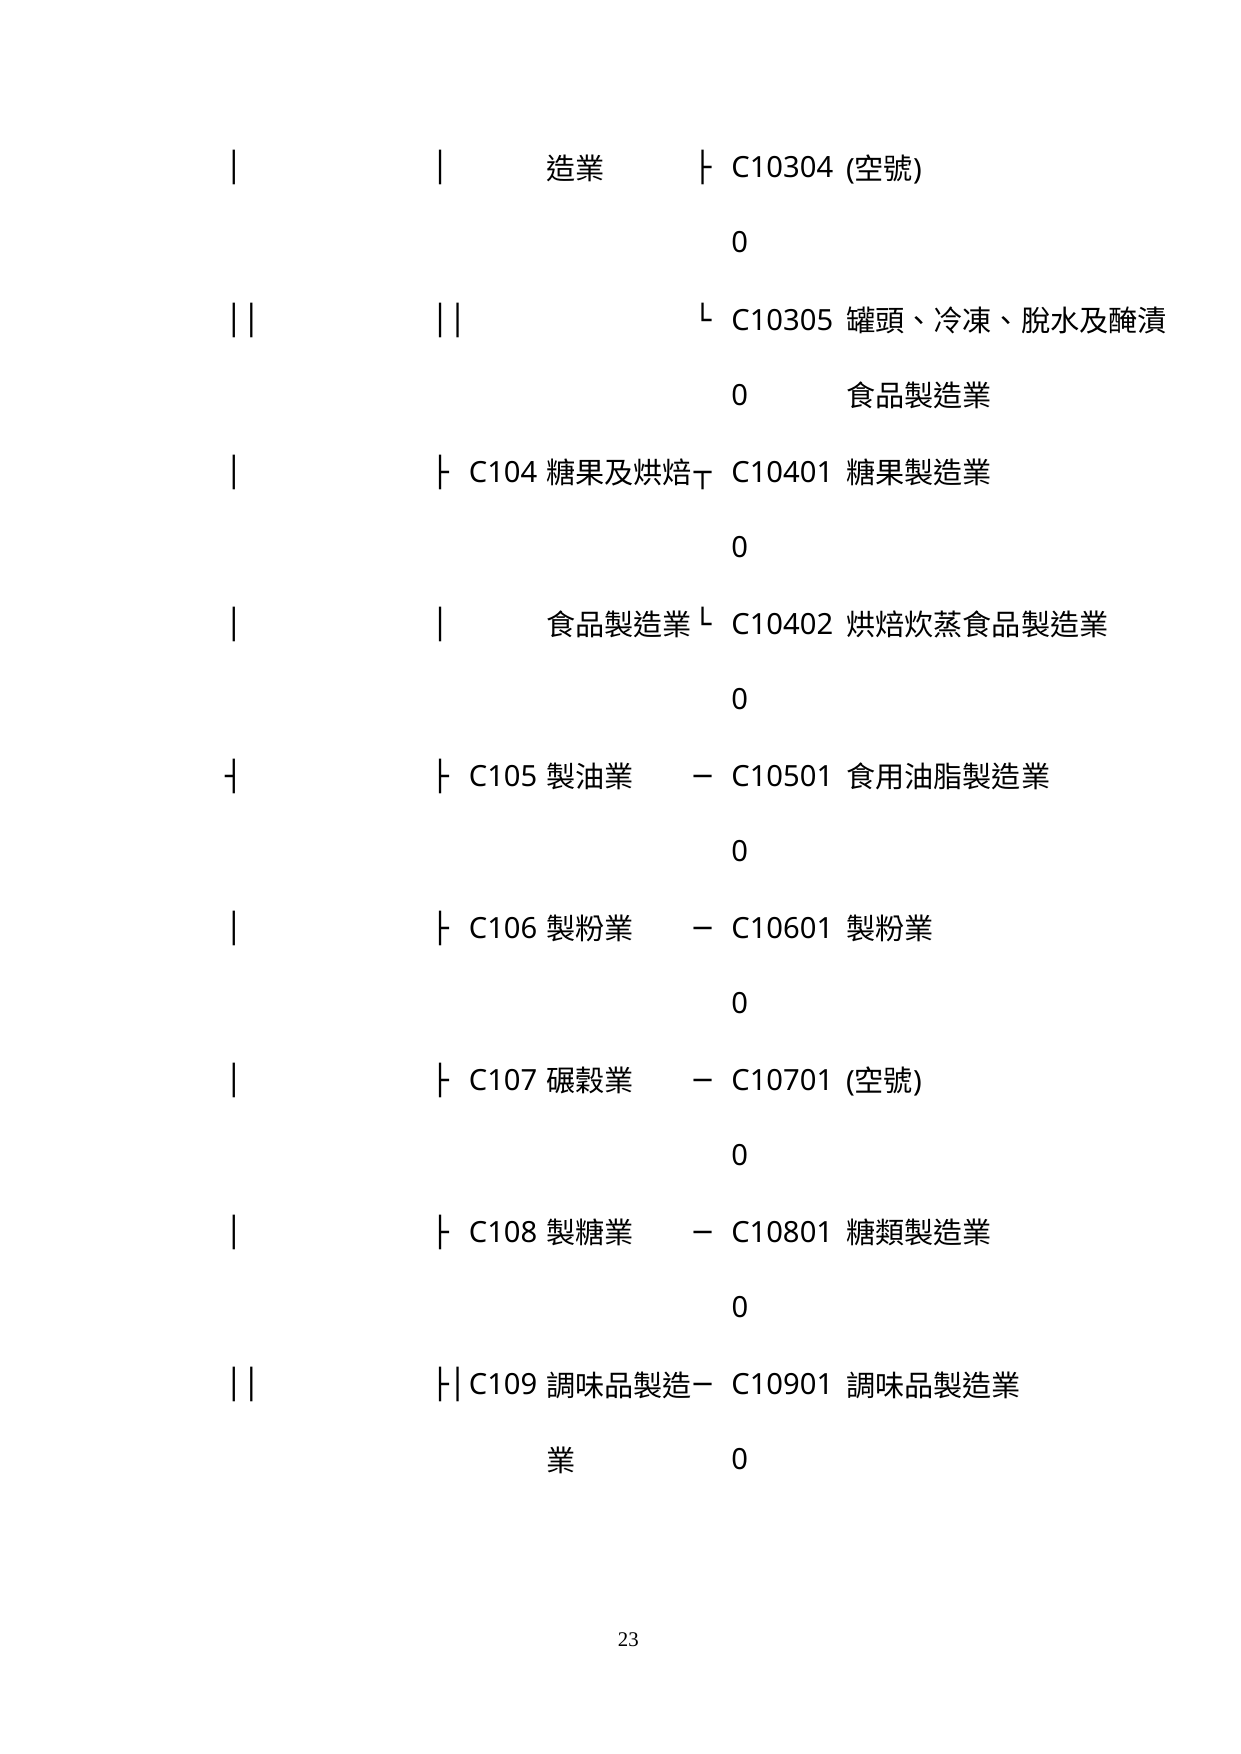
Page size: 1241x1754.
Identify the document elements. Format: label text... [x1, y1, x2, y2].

table_cell [300, 1192, 431, 1344]
table_cell [469, 127, 544, 279]
table_cell ││ [225, 279, 262, 431]
table_cell │ [225, 583, 262, 735]
table_cell 碾穀業 [544, 1040, 694, 1192]
table_cell │ [225, 1040, 262, 1192]
table_cell C108010 [731, 1192, 844, 1344]
table_cell [263, 735, 300, 887]
table_cell [469, 583, 544, 735]
table_cell (空號) [844, 1040, 1219, 1192]
table_cell [263, 888, 300, 1039]
table_cell 製油業 [544, 735, 694, 887]
table_cell 製糖業 [544, 1192, 694, 1344]
table_cell │ [225, 888, 262, 1039]
table_cell 調味品製造業 [844, 1344, 1219, 1496]
table_cell C105 [469, 735, 544, 887]
table_cell 食品製造業 [544, 583, 694, 735]
table_cell [263, 1040, 300, 1192]
table_cell ─ [694, 1040, 731, 1192]
table_cell 調味品製造業 [544, 1344, 694, 1496]
table_cell C108 [469, 1192, 544, 1344]
table_cell └ [694, 583, 731, 735]
table_cell │ [431, 583, 469, 735]
table_cell [300, 127, 431, 279]
table_cell ││ [225, 1344, 262, 1496]
table_cell C107 [469, 1040, 544, 1192]
table_cell [469, 279, 544, 431]
table_cell [263, 127, 300, 279]
table_cell [300, 279, 431, 431]
table_cell [300, 1344, 431, 1496]
table_cell ├ [431, 1040, 469, 1192]
table_cell C103050 [731, 279, 844, 431]
table_cell [544, 279, 694, 431]
table_cell C103040 [731, 127, 844, 279]
table_cell [263, 583, 300, 735]
table_cell [300, 1040, 431, 1192]
table_cell ┬ [694, 431, 731, 583]
table_cell C106010 [731, 888, 844, 1039]
table_cell [263, 1192, 300, 1344]
table_cell 烘焙炊蒸食品製造業 [844, 583, 1219, 735]
table_cell │ [225, 1192, 262, 1344]
table_cell ││ [431, 279, 469, 431]
table_cell 罐頭、冷凍、脫水及醃漬 食品製造業 [844, 279, 1219, 431]
table_cell ─ [694, 888, 731, 1039]
table_cell └ [694, 279, 731, 431]
table_cell C109010 [731, 1344, 844, 1496]
table_cell 糖類製造業 [844, 1192, 1219, 1344]
table_cell [300, 431, 431, 583]
table_cell [263, 431, 300, 583]
table_cell [263, 279, 300, 431]
table_cell [300, 735, 431, 887]
table_cell (空號) [844, 127, 1219, 279]
table_cell 糖果製造業 [844, 431, 1219, 583]
table_cell ├ [431, 431, 469, 583]
table_cell ├ [431, 1192, 469, 1344]
table_cell C104 [469, 431, 544, 583]
table_cell ┤ [225, 735, 262, 887]
table_cell 製粉業 [844, 888, 1219, 1039]
table_cell [300, 583, 431, 735]
table_cell ├ [431, 888, 469, 1039]
table_cell │ [225, 431, 262, 583]
table_cell C107010 [731, 1040, 844, 1192]
table_cell 食用油脂製造業 [844, 735, 1219, 887]
table_cell ├ [694, 127, 731, 279]
table_cell ─ [694, 735, 731, 887]
table_cell ─ [694, 1344, 731, 1496]
table_cell ├│ [431, 1344, 469, 1496]
table_cell C106 [469, 888, 544, 1039]
table_cell C104020 [731, 583, 844, 735]
table_cell 造業 [544, 127, 694, 279]
table_cell │ [431, 127, 469, 279]
table_cell [263, 1344, 300, 1496]
table_cell C104010 [731, 431, 844, 583]
table_cell ├ [431, 735, 469, 887]
table_cell 糖果及烘焙 [544, 431, 694, 583]
table_cell [300, 888, 431, 1039]
table_cell ─ [694, 1192, 731, 1344]
table_cell C109 [469, 1344, 544, 1496]
table_cell C105010 [731, 735, 844, 887]
table_cell 製粉業 [544, 888, 694, 1039]
table_cell │ [225, 127, 262, 279]
